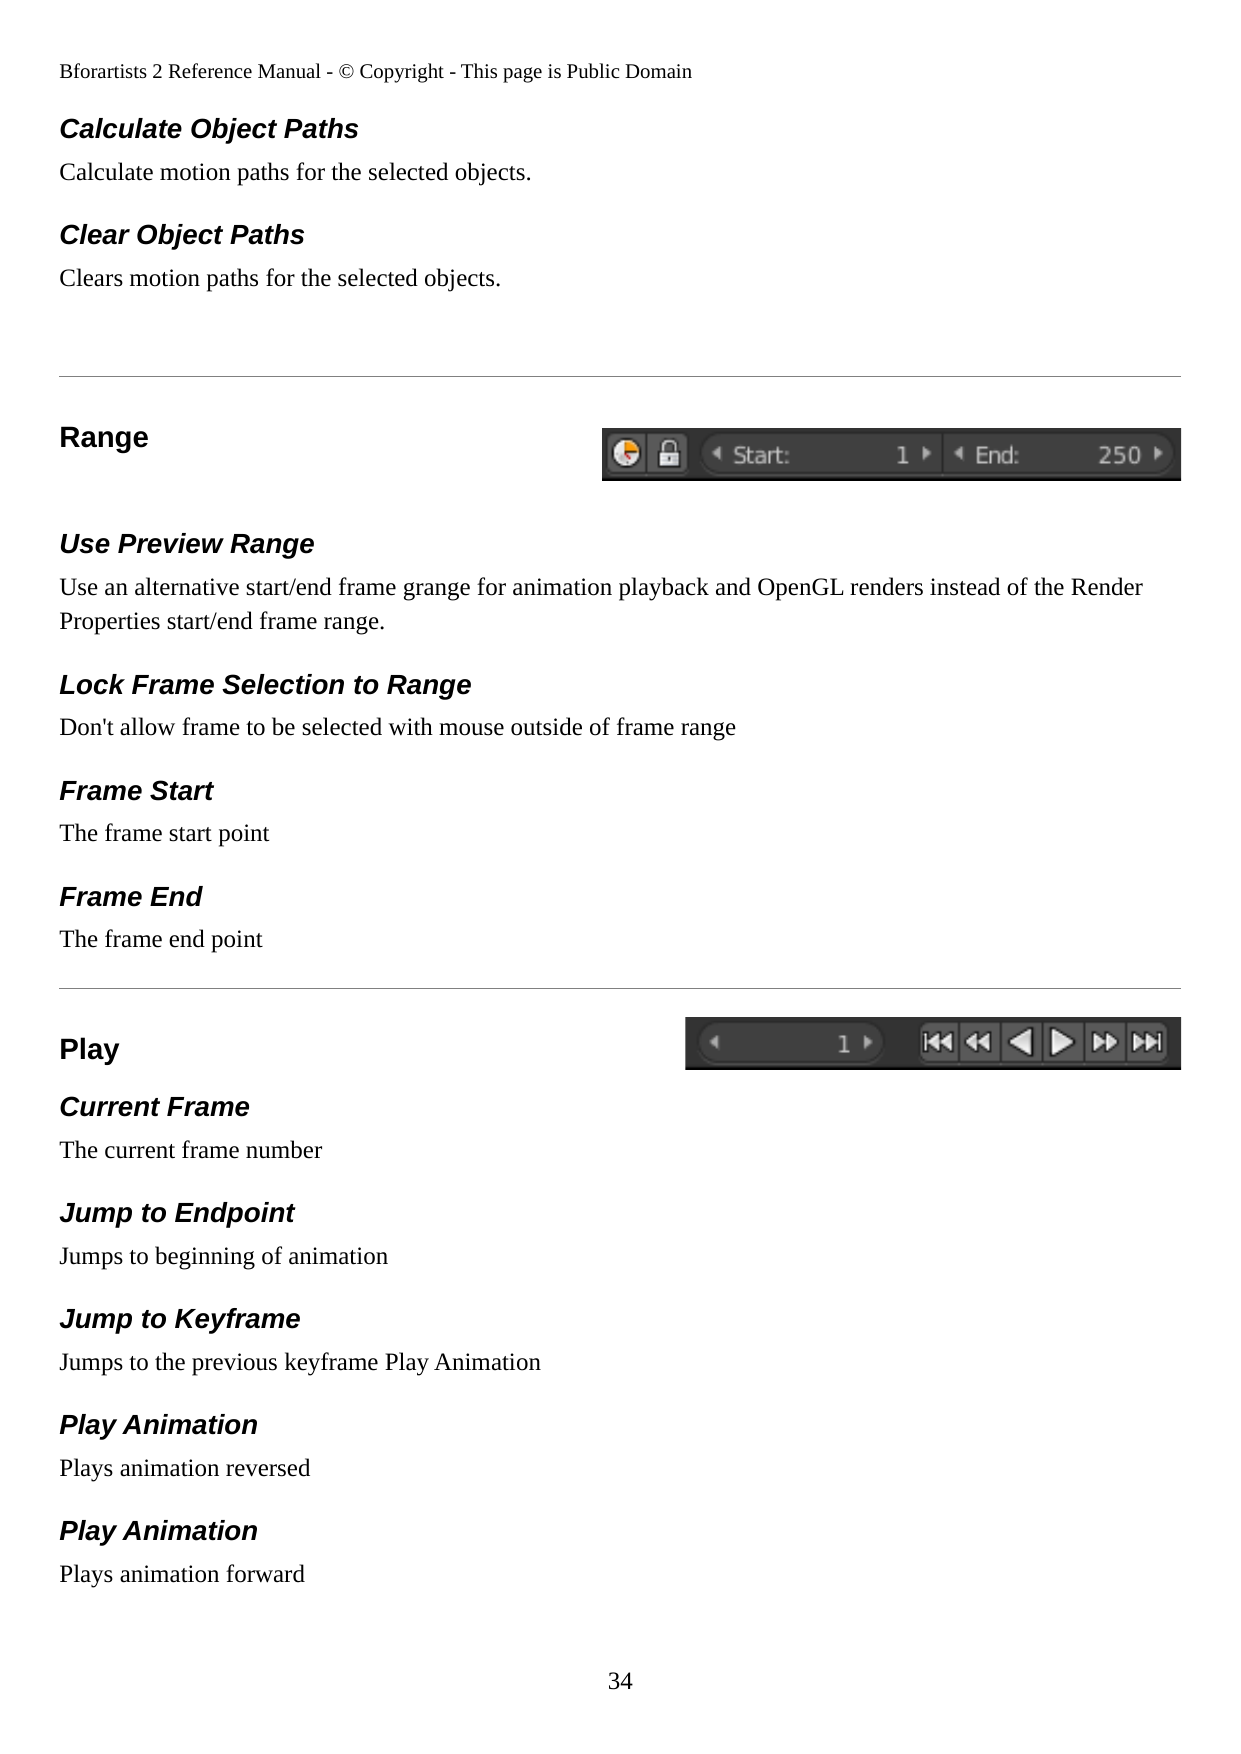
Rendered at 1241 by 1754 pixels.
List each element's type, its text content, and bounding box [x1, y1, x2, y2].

subtitle Use Preview Range [59, 528, 1181, 559]
subtitle Current Frame [59, 1091, 1181, 1123]
text Jumps to beginning of animation [59, 1241, 1181, 1270]
subtitle Frame End [59, 880, 1181, 912]
subtitle Play Animation [59, 1409, 1181, 1441]
text Plays animation forward [59, 1559, 1181, 1588]
subtitle Calculate Object Paths [59, 113, 1181, 144]
subtitle Range [59, 420, 1181, 453]
subtitle Frame Start [59, 774, 1181, 806]
subtitle Jump to Endpoint [59, 1197, 1181, 1229]
text The current frame number [59, 1135, 1181, 1164]
text Calculate motion paths for the selected objects. [59, 157, 1181, 186]
picture [685, 1017, 1182, 1070]
subtitle Play [59, 1032, 685, 1066]
subtitle Lock Frame Selection to Range [59, 668, 1181, 700]
text The frame start point [59, 818, 1181, 847]
text Don't allow frame to be selected with mouse outside of frame range [59, 712, 1181, 741]
text The frame end point [59, 924, 1181, 953]
picture [602, 428, 1182, 481]
text Plays animation reversed [59, 1453, 1181, 1482]
subtitle Jump to Keyframe [59, 1303, 1181, 1334]
text Jumps to the previous keyframe Play Animation [59, 1347, 1181, 1376]
text Clears motion paths for the selected objects. [59, 263, 1181, 292]
subtitle Clear Object Paths [59, 218, 1181, 250]
subtitle Play Animation [59, 1514, 1181, 1546]
text Use an alternative start/end frame grange for animation playback and OpenGL renders instead of the Render Properties start/end frame range. [59, 572, 1181, 635]
